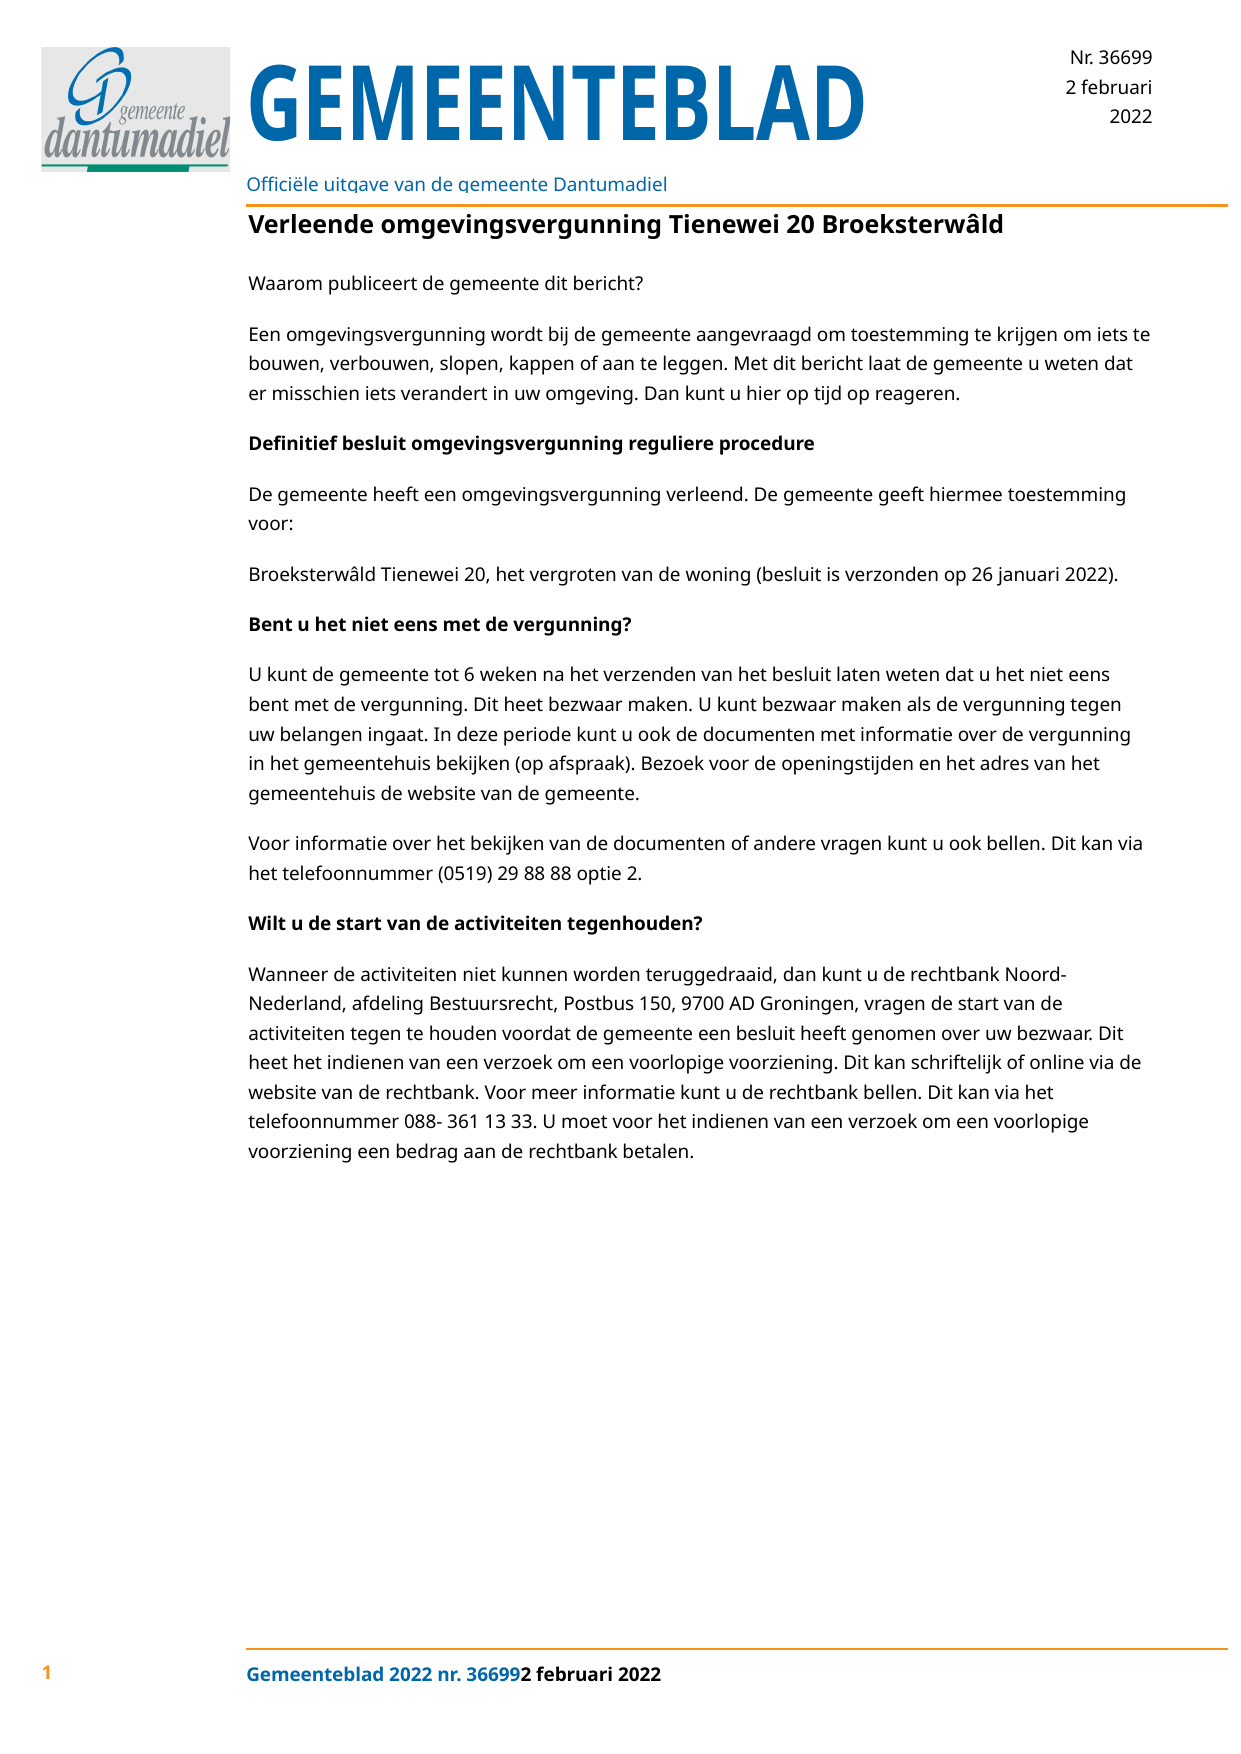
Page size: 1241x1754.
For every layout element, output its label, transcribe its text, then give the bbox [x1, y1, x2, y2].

text Definitief besluit omgevingsvergunning reguliere procedure [248, 430, 1152, 456]
text Wanneer de activiteiten niet kunnen worden teruggedraaid, dan kunt u de rechtbank Noord-Nederland, afdeling Bestuursrecht, Postbus 150, 9700 AD Groningen, vragen de start van de activiteiten tegen te houden voordat de gemeente een besluit heeft genomen over uw bezwaar. Dit heet het indienen van een verzoek om een voorlopige voorziening. Dit kan schriftelijk of online via de website van de rechtbank. Voor meer informatie kunt u de rechtbank bellen. Dit kan via het telefoonnummer 088- 361 13 33. U moet voor het indienen van een verzoek om een voorlopige voorziening een bedrag aan de rechtbank betalen. [248, 961, 1152, 1164]
text Een omgevingsvergunning wordt bij de gemeente aangevraagd om toestemming te krijgen om iets te bouwen, verbouwen, slopen, kappen of aan te leggen. Met dit bericht laat de gemeente u weten dat er misschien iets verandert in uw omgeving. Dan kunt u hier op tijd op reageren. [248, 321, 1152, 406]
text Bent u het niet eens met de vergunning? [248, 611, 1152, 637]
text U kunt de gemeente tot 6 weken na het verzenden van het besluit laten weten dat u het niet eens bent met de vergunning. Dit heet bezwaar maken. U kunt bezwaar maken als de vergunning tegen uw belangen ingaat. In deze periode kunt u ook de documenten met informatie over de vergunning in het gemeentehuis bekijken (op afspraak). Bezoek voor de openingstijden en het adres van het gemeentehuis de website van de gemeente. [248, 662, 1152, 806]
text De gemeente heeft een omgevingsvergunning verleend. De gemeente geeft hiermee toestemming voor: [248, 481, 1152, 536]
text Verleende omgevingsvergunning Tienewei 20 Broeksterwâld [248, 207, 1152, 241]
picture [41, 47, 231, 172]
text Waarom publiceert de gemeente dit bericht? [248, 270, 1152, 296]
text Broeksterwâld Tienewei 20, het vergroten van de woning (besluit is verzonden op 26 januari 2022). [248, 561, 1152, 586]
text Wilt u de start van de activiteiten tegenhouden? [248, 910, 1152, 936]
text Voor informatie over het bekijken van de documenten of andere vragen kunt u ook bellen. Dit kan via het telefoonnummer (0519) 29 88 88 optie 2. [248, 830, 1152, 886]
